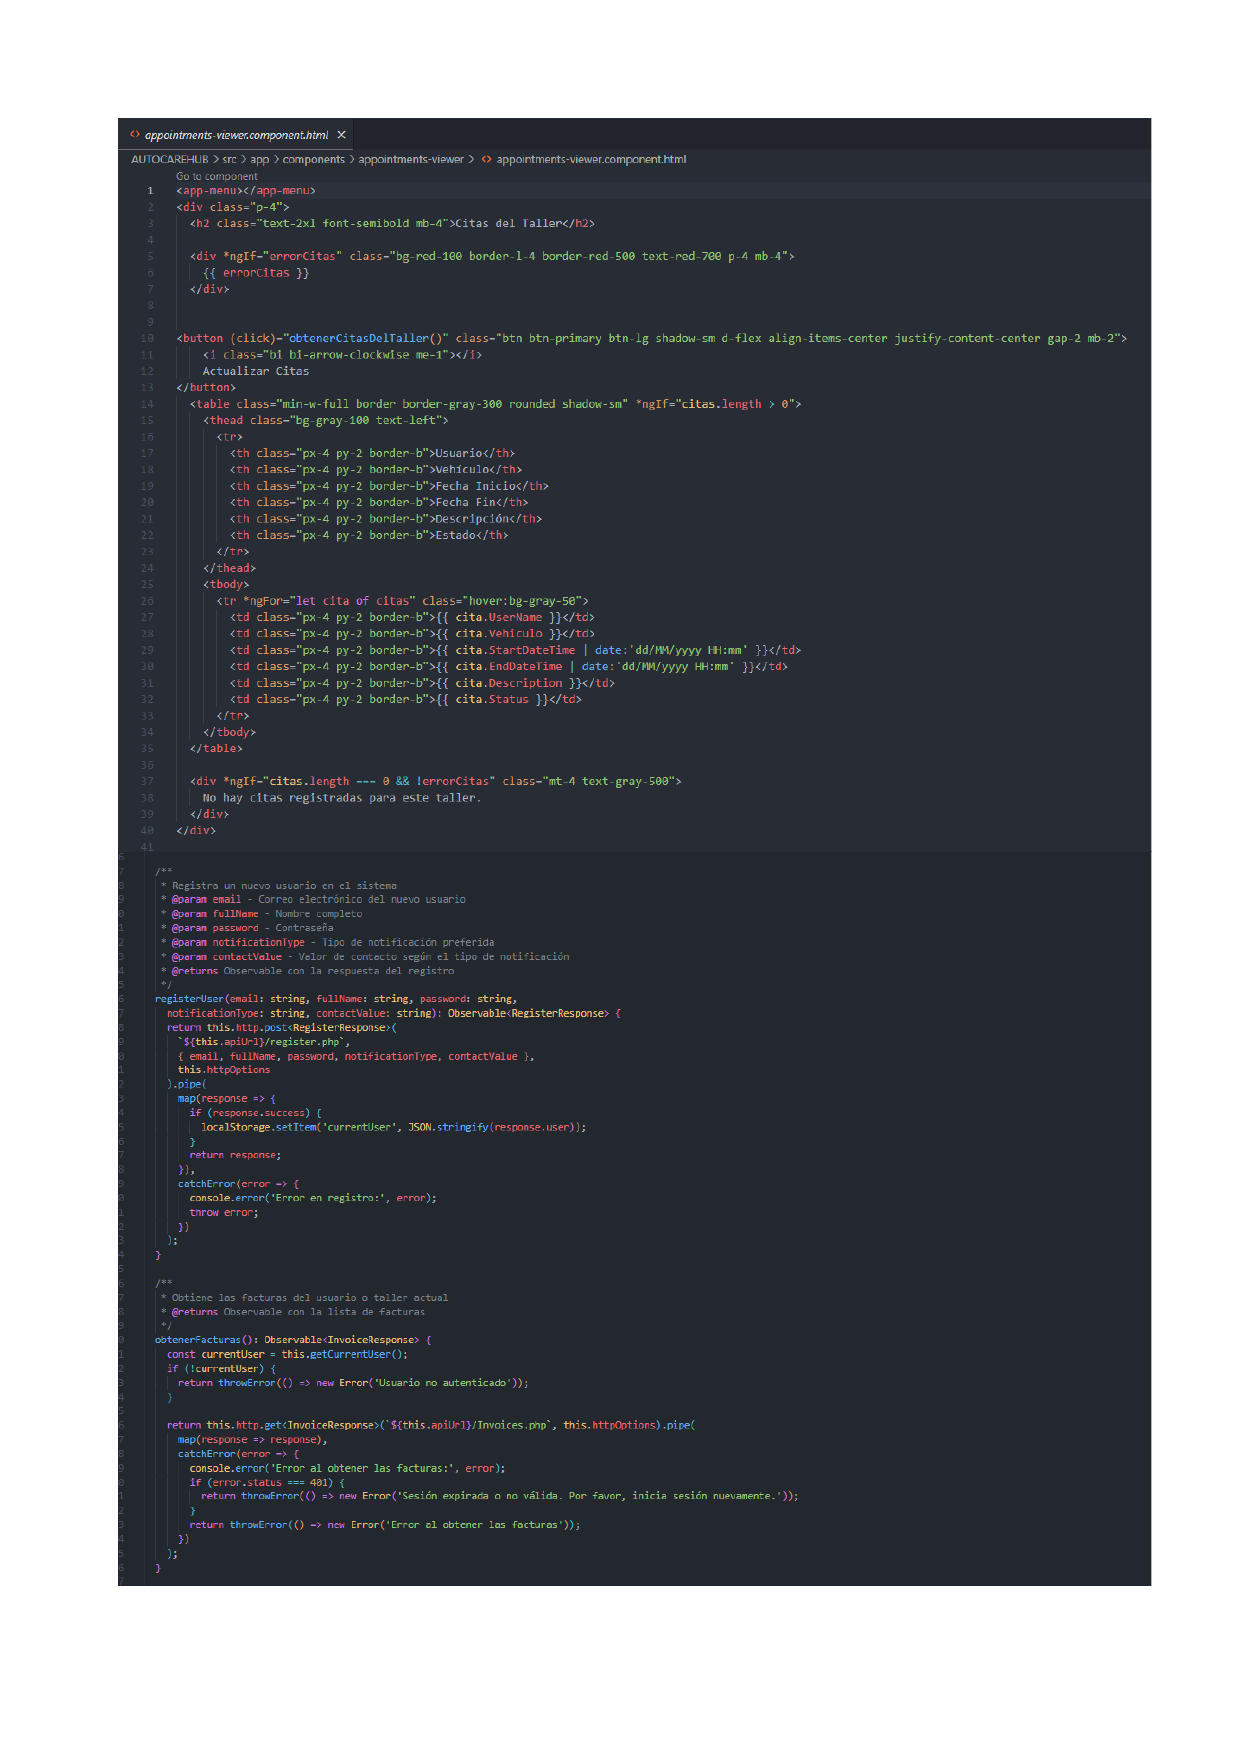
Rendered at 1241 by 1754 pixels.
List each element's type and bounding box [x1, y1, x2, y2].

picture [118, 118, 1152, 1586]
